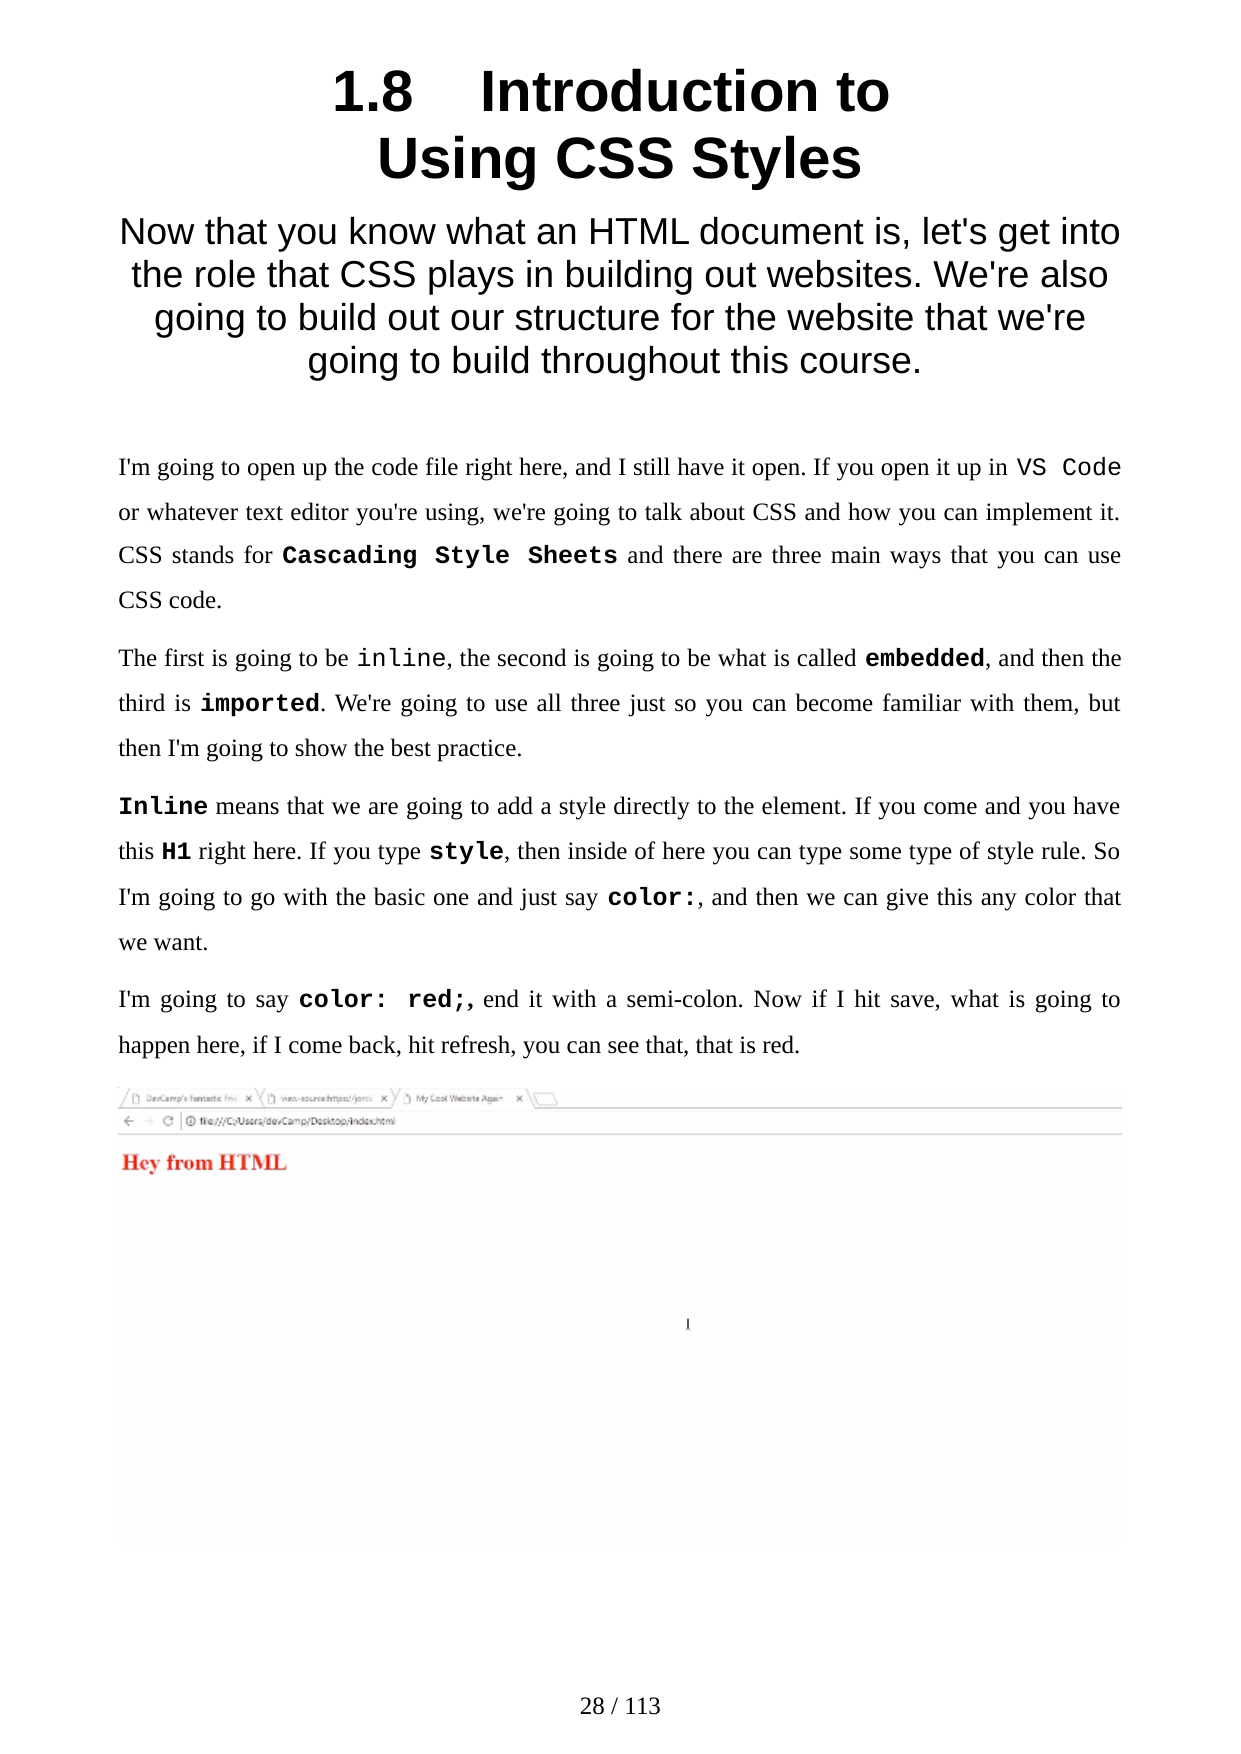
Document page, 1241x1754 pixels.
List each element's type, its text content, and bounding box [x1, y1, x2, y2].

subtitle Now that you know what an HTML document is, let's get into the role that CSS plays in building out websites. We're also going to build out our structure for the website that we're going to build throughout this course. [118, 209, 1122, 382]
text I'm going to open up the code file right here, and I still have it open. If you open it up in VS Code or whatever text editor you're using, we're going to talk about CSS and how you can implement it. CSS stands for Cascading Style Sheets and there are three main ways that you can use CSS code. [118, 452, 1122, 614]
text Inline means that we are going to add a style directly to the element. If you come and you have this H1 right here. If you type style, then inside of here you can type some type of style rule. So I'm going to go with the basic one and just say color:, and then we can give this any color that we want. [118, 791, 1122, 956]
text I'm going to say color: red;, end it with a semi-colon. Now if I hit save, what is going to happen here, if I come back, hit refresh, you can see that, that is red. [118, 984, 1122, 1058]
title 1.8 Introduction to Using CSS Styles [118, 56, 1122, 190]
picture [118, 1087, 1123, 1548]
text The first is going to be inline, the second is going to be what is called embedded, and then the third is imported. We're going to use all three just so you can become familiar with them, but then I'm going to show the best practice. [118, 643, 1122, 762]
